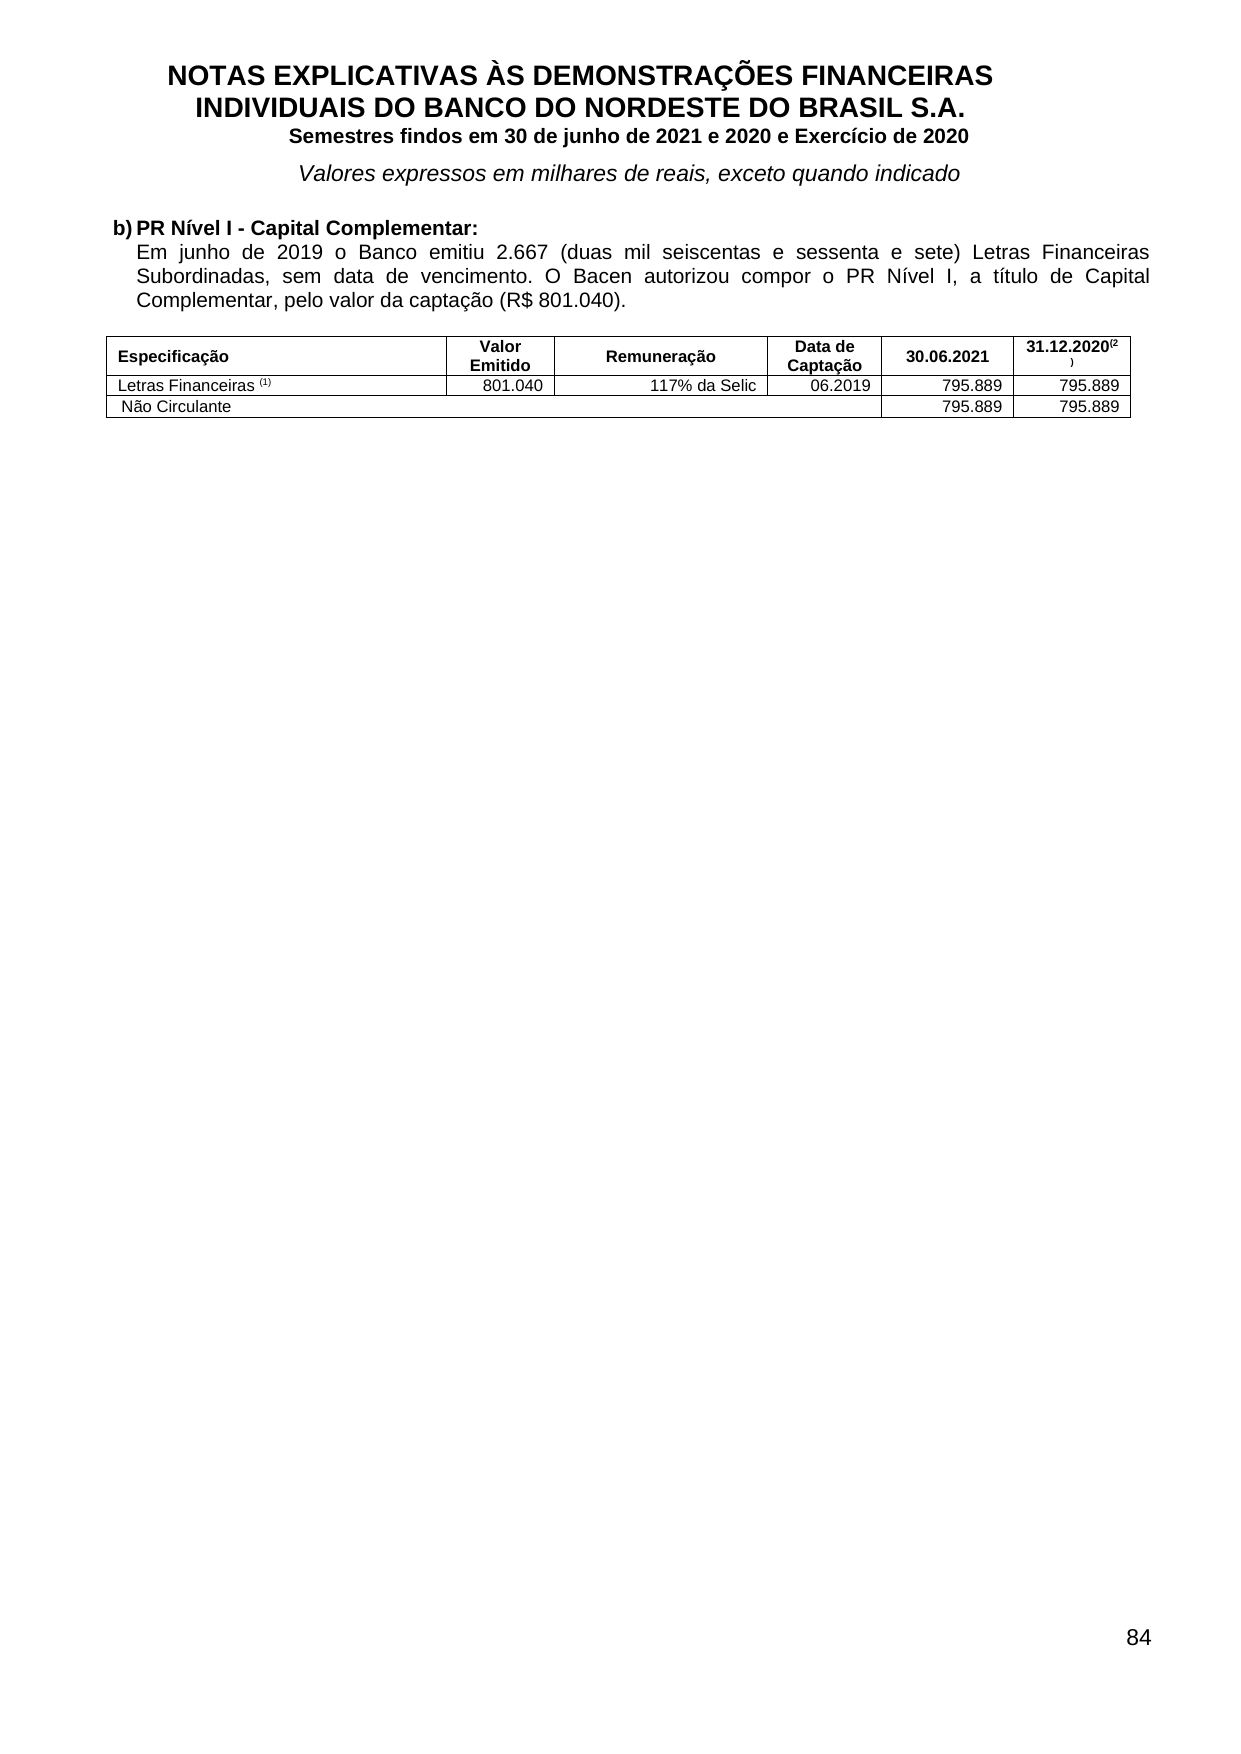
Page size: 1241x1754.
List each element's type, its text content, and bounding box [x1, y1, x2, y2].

subtitle PR Nível I - Capital Complementar: [113, 216, 1152, 240]
table_header Data de Captação [768, 337, 881, 375]
table_cell Letras Financeiras (1) [107, 376, 446, 395]
table_cell Não Circulante [107, 396, 881, 417]
table_cell 795.889 [882, 396, 1013, 417]
table_header Remuneração [555, 337, 767, 375]
table_cell 117% da Selic [555, 376, 767, 395]
table_header Especificação [107, 337, 446, 375]
table_header 30.06.2021 [882, 337, 1013, 375]
table_cell 801.040 [447, 376, 554, 395]
table_cell 795.889 [1014, 376, 1130, 395]
table_header Valor Emitido [447, 337, 554, 375]
subtitle Em junho de 2019 o Banco emitiu 2.667 (duas mil seiscentas e sessenta e sete) Letras Financeiras Subordinadas, sem data de vencimento. O Bacen autorizou compor o PR Nível I, a título de Capital Complementar, pelo valor da captação (R$ 801.040). [136, 240, 1152, 312]
table_cell 795.889 [882, 376, 1013, 395]
table_header 31.12.2020(2) [1014, 337, 1130, 375]
table_cell 06.2019 [768, 376, 881, 395]
table_cell 795.889 [1014, 396, 1130, 417]
